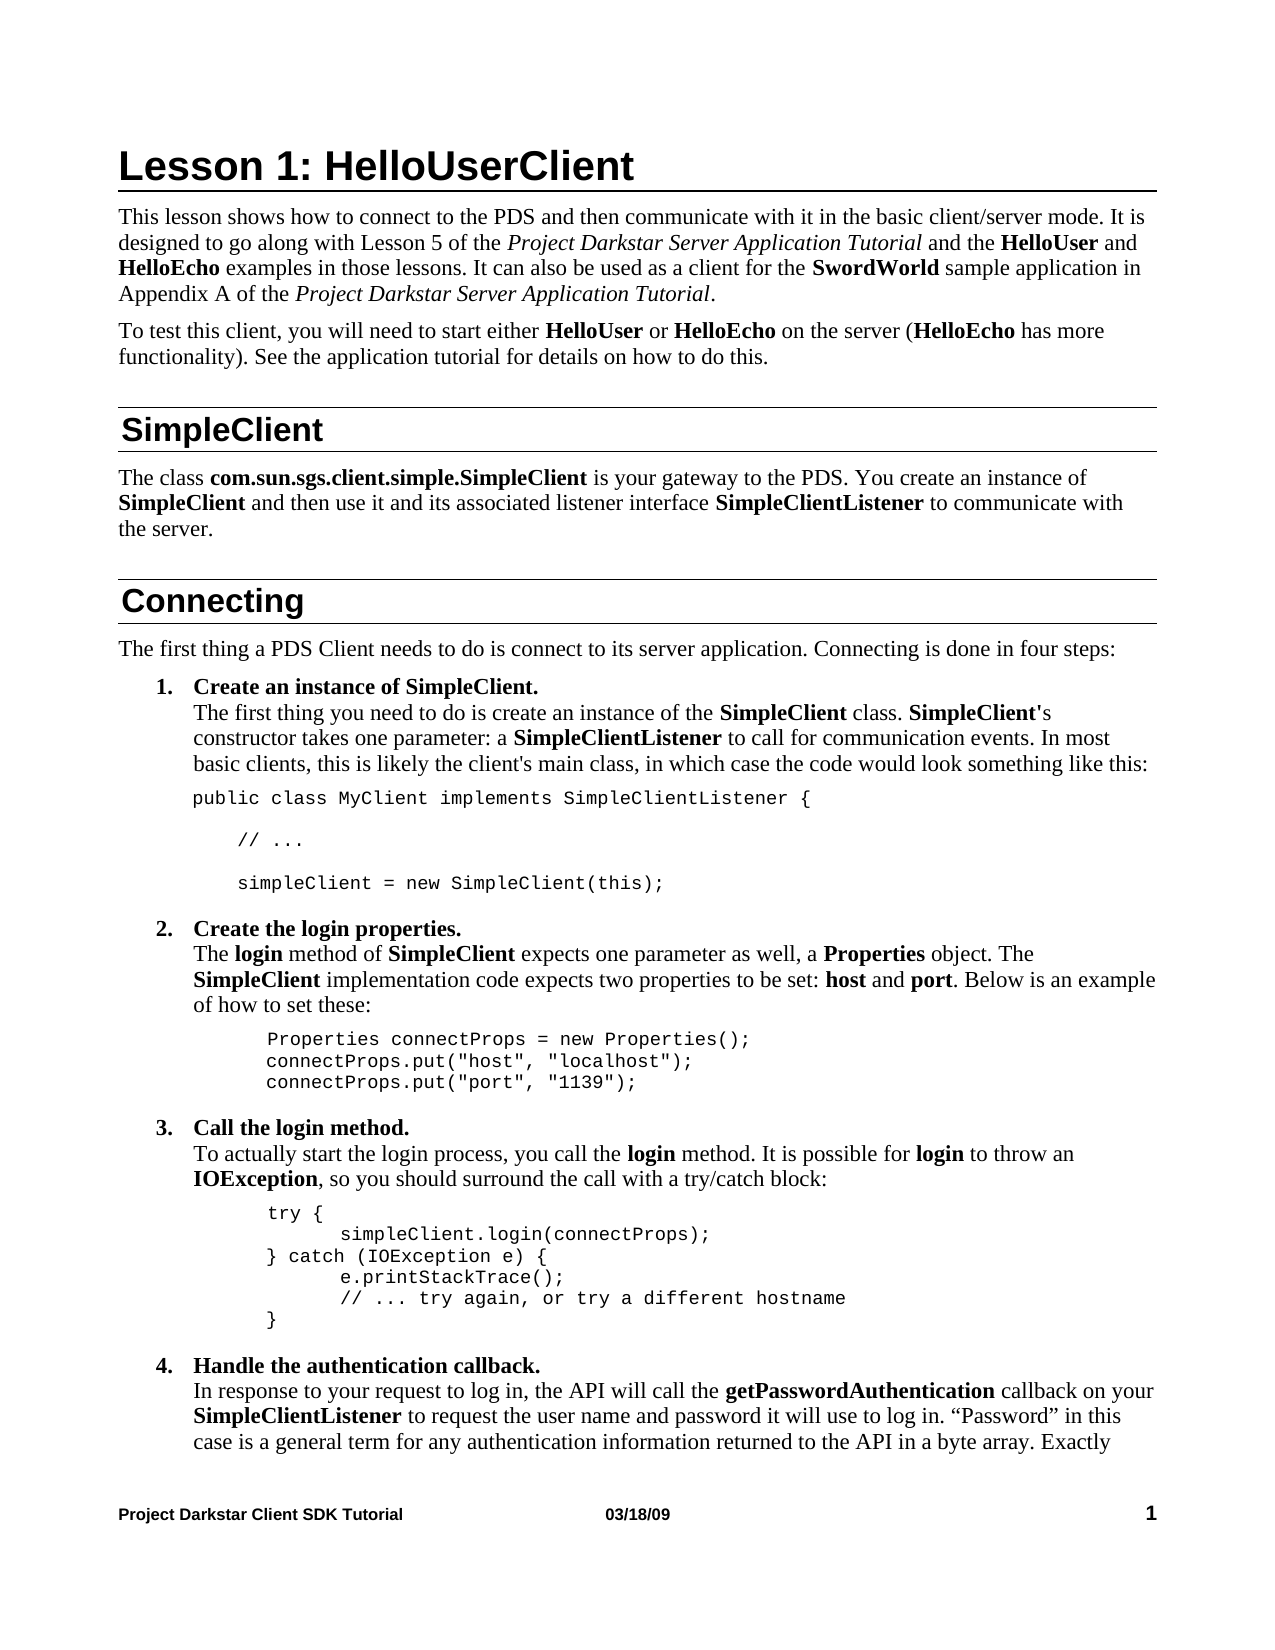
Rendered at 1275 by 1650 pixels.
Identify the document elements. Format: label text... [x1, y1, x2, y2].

list Create an instance of SimpleClient. The first thing you need to do is create an instance of the SimpleClient class. SimpleClient's constructor takes one parameter: a SimpleClientListener to call for communication events. In most basic clients, this is likely the client's main class, in which case the code would look something like this: [156, 674, 1157, 776]
subtitle Connecting [118, 580, 1157, 623]
subtitle SimpleClient [118, 408, 1157, 451]
text e.printStackTrace(); [192, 1268, 1098, 1289]
text connectProps.put("port", "1139"); [192, 1073, 1098, 1115]
text public class MyClient implements SimpleClientListener { [192, 788, 1098, 810]
text To test this client, you will need to start either HelloUser or HelloEcho on the server (HelloEcho has more functionality). See the application tutorial for details on how to do this. [118, 318, 1157, 369]
text simpleClient.login(connectProps); [192, 1225, 1098, 1246]
text The class com.sun.sgs.client.simple.SimpleClient is your gateway to the PDS. You create an instance of SimpleClient and then use it and its associated listener interface SimpleClientListener to communicate with the server. [118, 465, 1157, 541]
subtitle Lesson 1: HelloUserClient [118, 143, 1157, 190]
text } [192, 1310, 1098, 1353]
text This lesson shows how to connect to the PDS and then communicate with it in the basic client/server mode. It is designed to go along with Lesson 5 of the Project Darkstar Server Application Tutorial and the HelloUser and HelloEcho examples in those lessons. It can also be used as a client for the SwordWorld sample application in Appendix A of the Project Darkstar Server Application Tutorial. [118, 204, 1157, 306]
text The first thing a PDS Client needs to do is connect to its server application. Connecting is done in four steps: [118, 636, 1157, 662]
list Properties connectProps = new Properties(); [229, 1030, 1098, 1051]
text // ... [192, 831, 1098, 852]
text } catch (IOException e) { [192, 1246, 1098, 1268]
list try { [229, 1204, 1098, 1225]
list Handle the authentication callback. In response to your request to log in, the API will call the getPasswordAuthentication callback on your SimpleClientListener to request the user name and password it will use to log in. “Password” in this case is a general term for any authentication information returned to the API in a byte array. Exactly [156, 1353, 1157, 1454]
text connectProps.put("host", "localhost"); [192, 1051, 1098, 1073]
list Create the login properties. The login method of SimpleClient expects one parameter as well, a Properties object. The SimpleClient implementation code expects two properties to be set: host and port. Below is an example of how to set these: [156, 916, 1157, 1018]
list Call the login method. To actually start the login process, you call the login method. It is possible for login to throw an IOException, so you should surround the call with a try/catch block: [156, 1115, 1157, 1191]
text // ... try again, or try a different hostname [192, 1289, 1098, 1310]
text simpleClient = new SimpleClient(this); [192, 873, 1098, 916]
